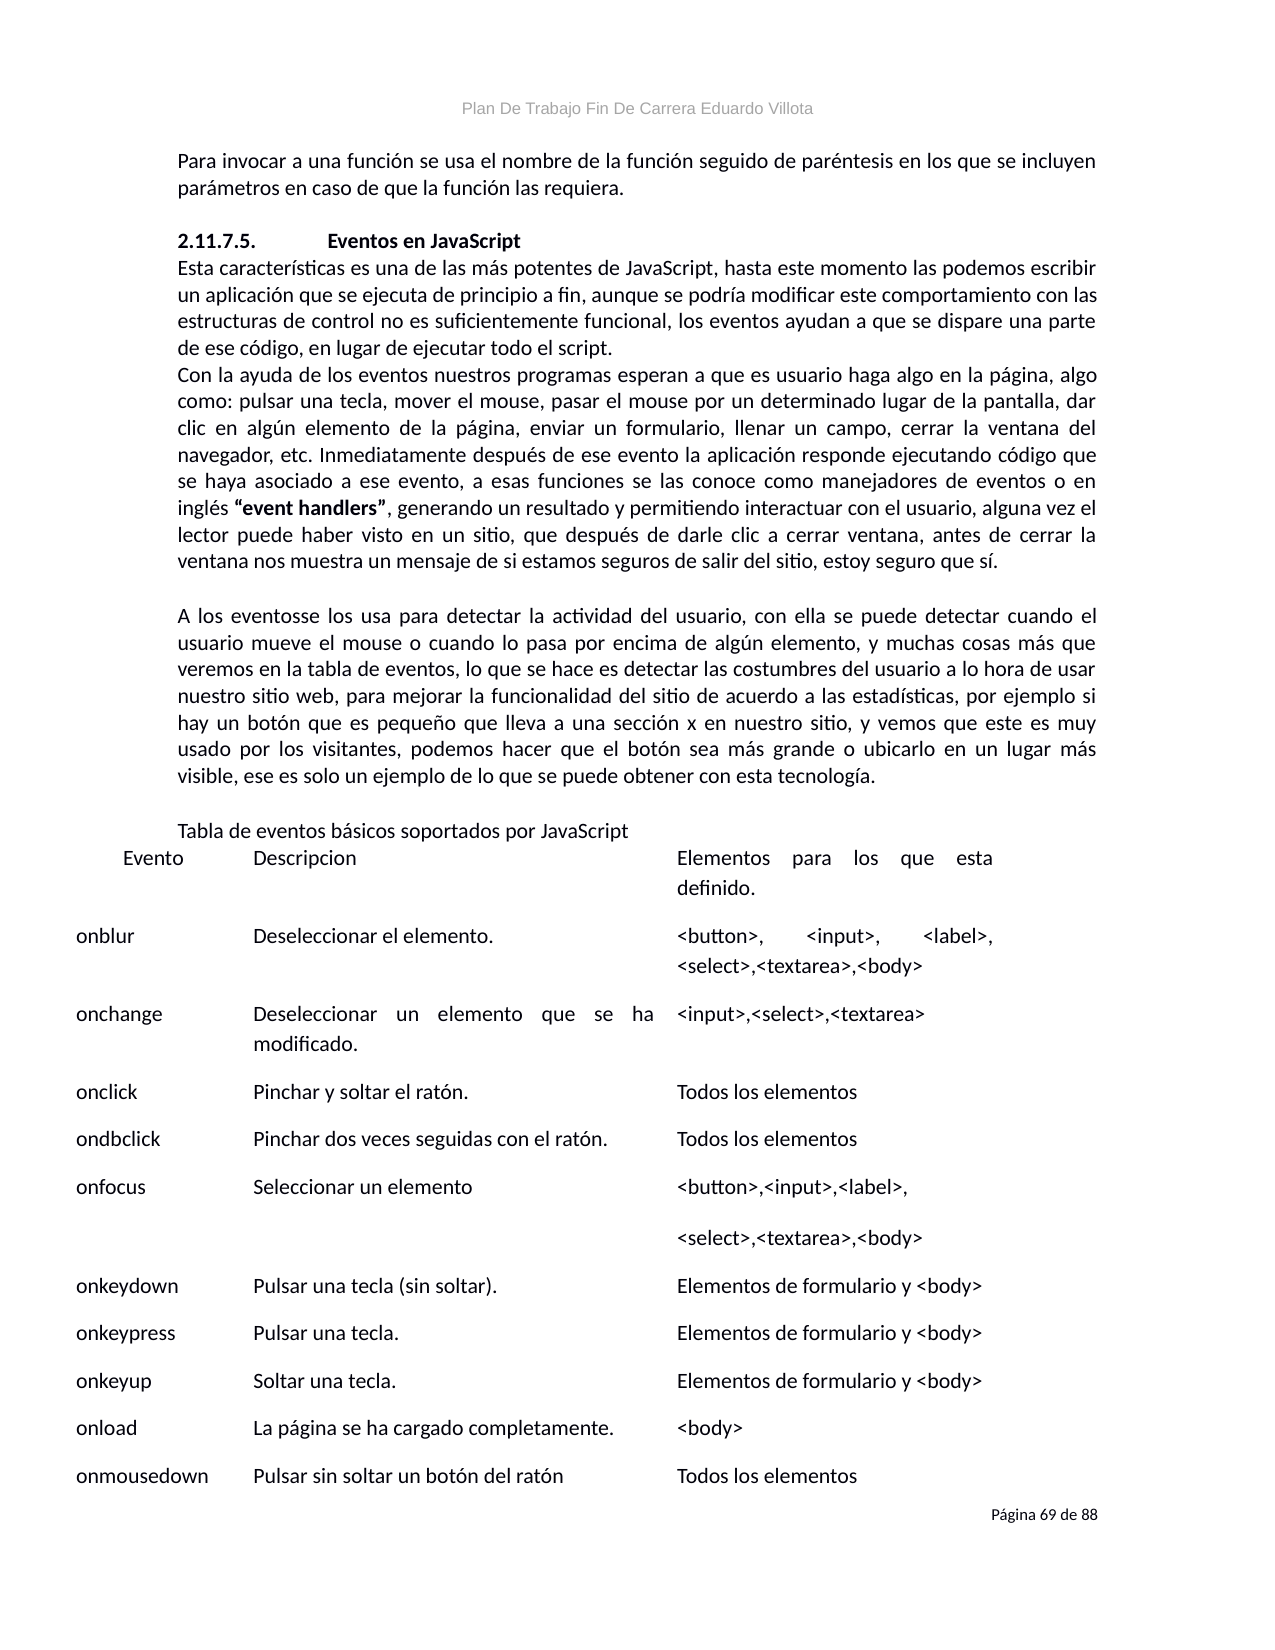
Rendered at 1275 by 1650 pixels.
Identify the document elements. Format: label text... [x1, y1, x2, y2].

table_cell Todos los elementos [666, 1078, 1004, 1126]
table_cell onfocus [65, 1173, 242, 1272]
text Con la ayuda de los eventos nuestros programas esperan a que es usuario haga algo en la página, algo como: pulsar una tecla, mover el mouse, pasar el mouse por un determinado lugar de la pantalla, dar clic en algún elemento de la página, enviar un formulario, llenar un campo, cerrar la ventana del navegador, etc. Inmediatamente después de ese evento la aplicación responde ejecutando código que se haya asociado a ese evento, a esas funciones se las conoce como manejadores de eventos o en inglés “event handlers”, generando un resultado y permitiendo interactuar con el usuario, alguna vez el lector puede haber visto en un sitio, que después de darle clic a cerrar ventana, antes de cerrar la ventana nos muestra un mensaje de si estamos seguros de salir del sitio, estoy seguro que sí. [177, 361, 1098, 574]
table_cell onkeypress [65, 1320, 242, 1367]
text Esta características es una de las más potentes de JavaScript, hasta este momento las podemos escribir un aplicación que se ejecuta de principio a fin, aunque se podría modificar este comportamiento con las estructuras de control no es suficientemente funcional, los eventos ayudan a que se dispare una parte de ese código, en lugar de ejecutar todo el script. [177, 254, 1098, 361]
table_cell Todos los elementos [666, 1126, 1004, 1173]
table_cell Pulsar una tecla. [242, 1320, 666, 1367]
table_header Elementos para los que esta definido. [666, 844, 1004, 922]
table_cell Pinchar dos veces seguidas con el ratón. [242, 1126, 666, 1173]
table_cell Pulsar una tecla (sin soltar). [242, 1272, 666, 1319]
table_cell Soltar una tecla. [242, 1367, 666, 1414]
text A los eventosse los usa para detectar la actividad del usuario, con ella se puede detectar cuando el usuario mueve el mouse o cuando lo pasa por encima de algún elemento, y muchas cosas más que veremos en la tabla de eventos, lo que se hace es detectar las costumbres del usuario a lo hora de usar nuestro sitio web, para mejorar la funcionalidad del sitio de acuerdo a las estadísticas, por ejemplo si hay un botón que es pequeño que lleva a una sección x en nuestro sitio, y vemos que este es muy usado por los visitantes, podemos hacer que el botón sea más grande o ubicarlo en un lugar más visible, ese es solo un ejemplo de lo que se puede obtener con esta tecnología. [177, 602, 1098, 789]
table_cell Deseleccionar un elemento que se ha modificado. [242, 1000, 666, 1078]
table_cell onkeyup [65, 1367, 242, 1414]
text 2.11.7.5. Eventos en JavaScript [177, 228, 1098, 254]
table_cell ondbclick [65, 1126, 242, 1173]
text Tabla de eventos básicos soportados por JavaScript [177, 817, 1098, 844]
table_cell onkeydown [65, 1272, 242, 1319]
table_header Evento [65, 844, 242, 922]
table_cell Pulsar sin soltar un botón del ratón [242, 1462, 666, 1489]
text Para invocar a una función se usa el nombre de la función seguido de paréntesis en los que se incluyen parámetros en caso de que la función las requiera. [177, 148, 1098, 201]
table_cell <body> [666, 1415, 1004, 1462]
table_cell <button>, <input>, <label>, <select>,<textarea>,<body> [666, 922, 1004, 1000]
table_cell Elementos de formulario y <body> [666, 1320, 1004, 1367]
table_cell onmousedown [65, 1462, 242, 1489]
table_cell Seleccionar un elemento [242, 1173, 666, 1272]
table_header Descripcion [242, 844, 666, 922]
table_cell onload [65, 1415, 242, 1462]
table_cell Deseleccionar el elemento. [242, 922, 666, 1000]
table_cell <input>,<select>,<textarea> [666, 1000, 1004, 1078]
table_cell La página se ha cargado completamente. [242, 1415, 666, 1462]
table_cell Todos los elementos [666, 1462, 1004, 1489]
table_cell Pinchar y soltar el ratón. [242, 1078, 666, 1126]
table_cell Elementos de formulario y <body> [666, 1367, 1004, 1414]
table_cell Elementos de formulario y <body> [666, 1272, 1004, 1319]
table_cell onclick [65, 1078, 242, 1126]
table_cell <button>,<input>,<label>, <select>,<textarea>,<body> [666, 1173, 1004, 1272]
table_cell onblur [65, 922, 242, 1000]
table_cell onchange [65, 1000, 242, 1078]
